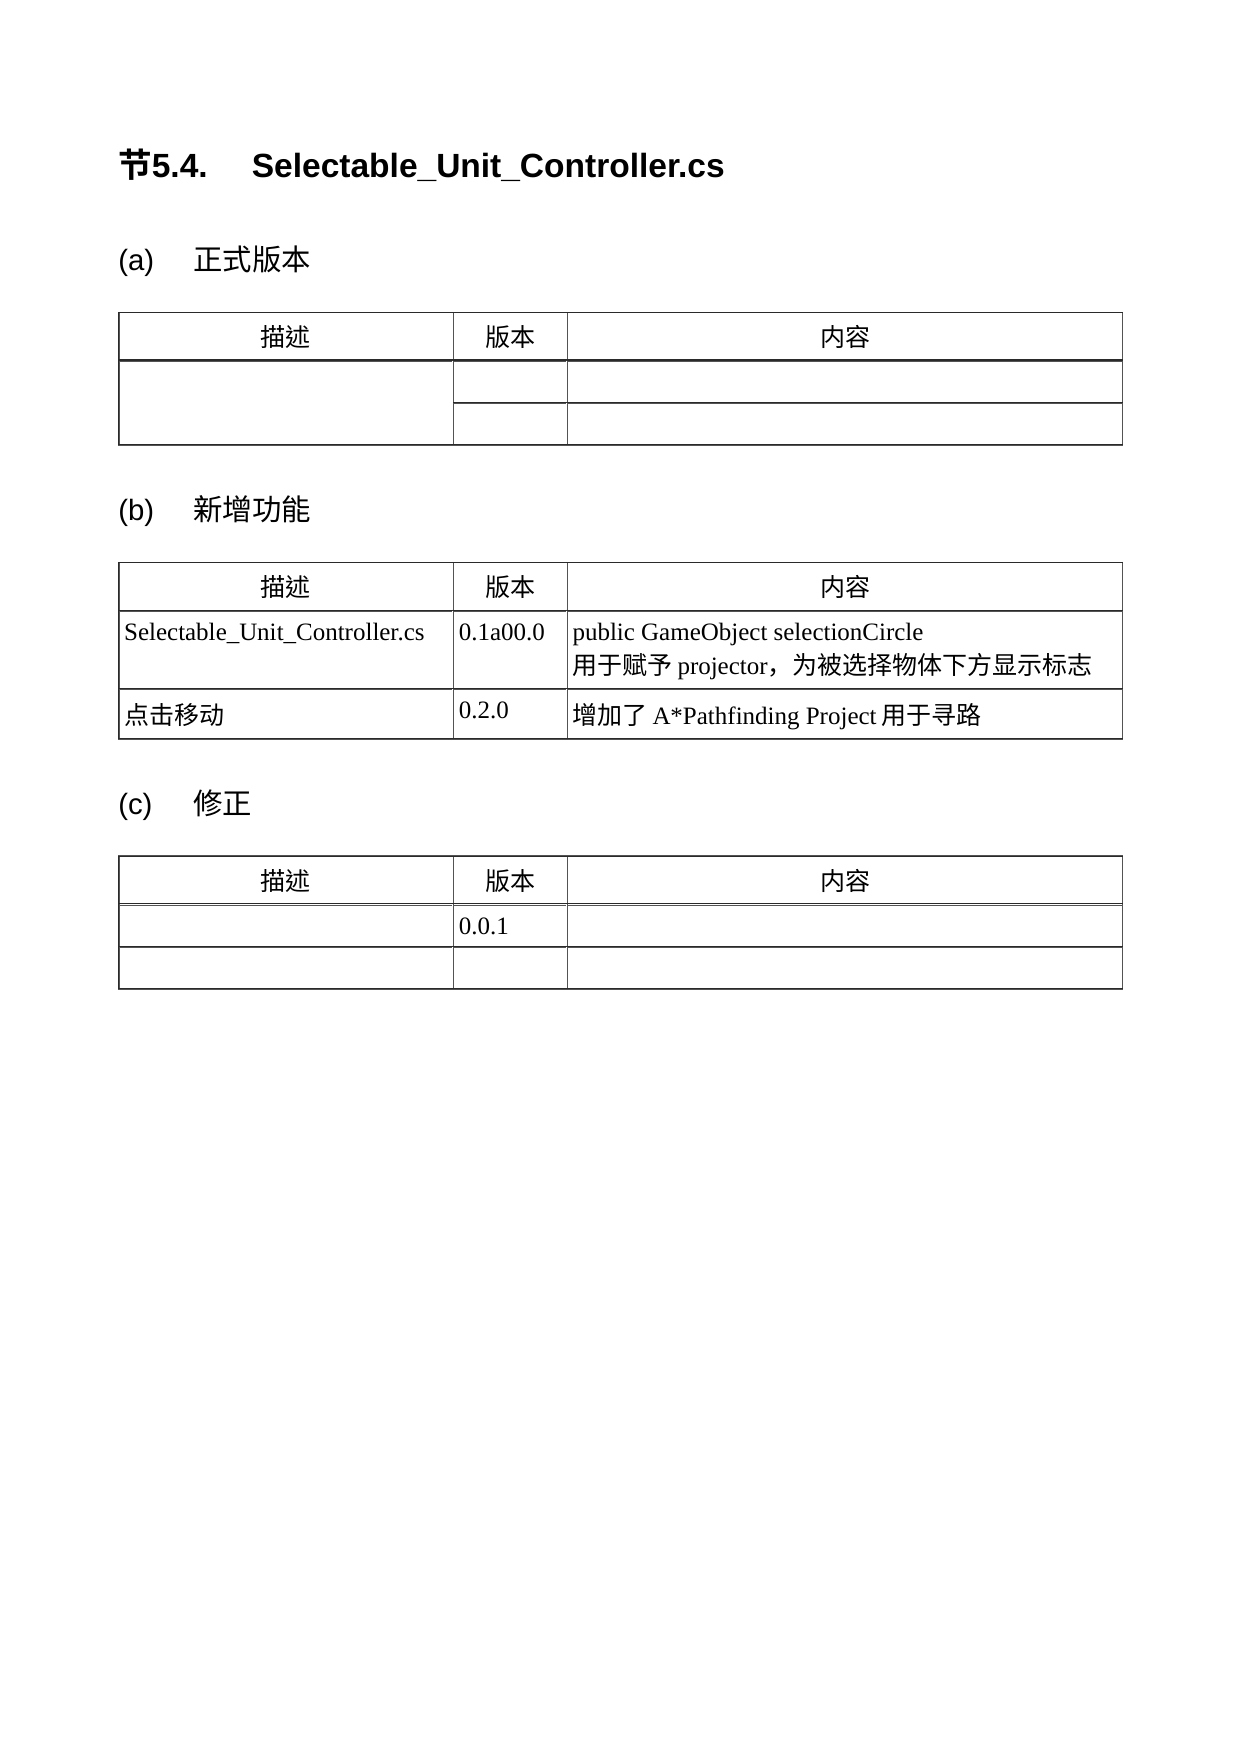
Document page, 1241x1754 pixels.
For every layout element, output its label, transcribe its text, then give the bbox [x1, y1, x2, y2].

table_cell [454, 404, 566, 443]
table_header 版本 [454, 314, 566, 359]
table_header 描述 [120, 564, 452, 609]
table_cell [568, 362, 1122, 401]
table_cell [568, 948, 1122, 987]
subtitle 新增功能 [118, 489, 1122, 529]
table_header 描述 [120, 858, 452, 903]
table_cell [568, 906, 1122, 945]
subtitle 正式版本 [118, 239, 1122, 279]
table_cell [120, 948, 452, 987]
table_cell 0.0.1 [454, 906, 566, 945]
table_header 内容 [568, 858, 1122, 903]
table_header 描述 [120, 314, 452, 359]
subtitle 修正 [118, 783, 1122, 823]
table_cell public GameObject selectionCircle 用于赋予projector，为被选择物体下方显示标志 [568, 612, 1122, 688]
table_cell 增加了A*Pathfinding Project用于寻路 [568, 690, 1122, 737]
table_cell Selectable_Unit_Controller.cs [120, 612, 452, 688]
table_header 内容 [568, 314, 1122, 359]
table_cell [454, 362, 566, 401]
table_cell 点击移动 [120, 690, 452, 737]
subtitle Selectable_Unit_Controller.cs [118, 139, 1122, 187]
table_cell [568, 404, 1122, 443]
table_header 版本 [454, 564, 566, 609]
table_header 内容 [568, 564, 1122, 609]
table_cell 0.1a00.0 [454, 612, 566, 688]
table_cell 0.2.0 [454, 690, 566, 737]
table_header 版本 [454, 858, 566, 903]
table_cell [120, 362, 452, 443]
table_cell [120, 906, 452, 945]
table_cell [454, 948, 566, 987]
